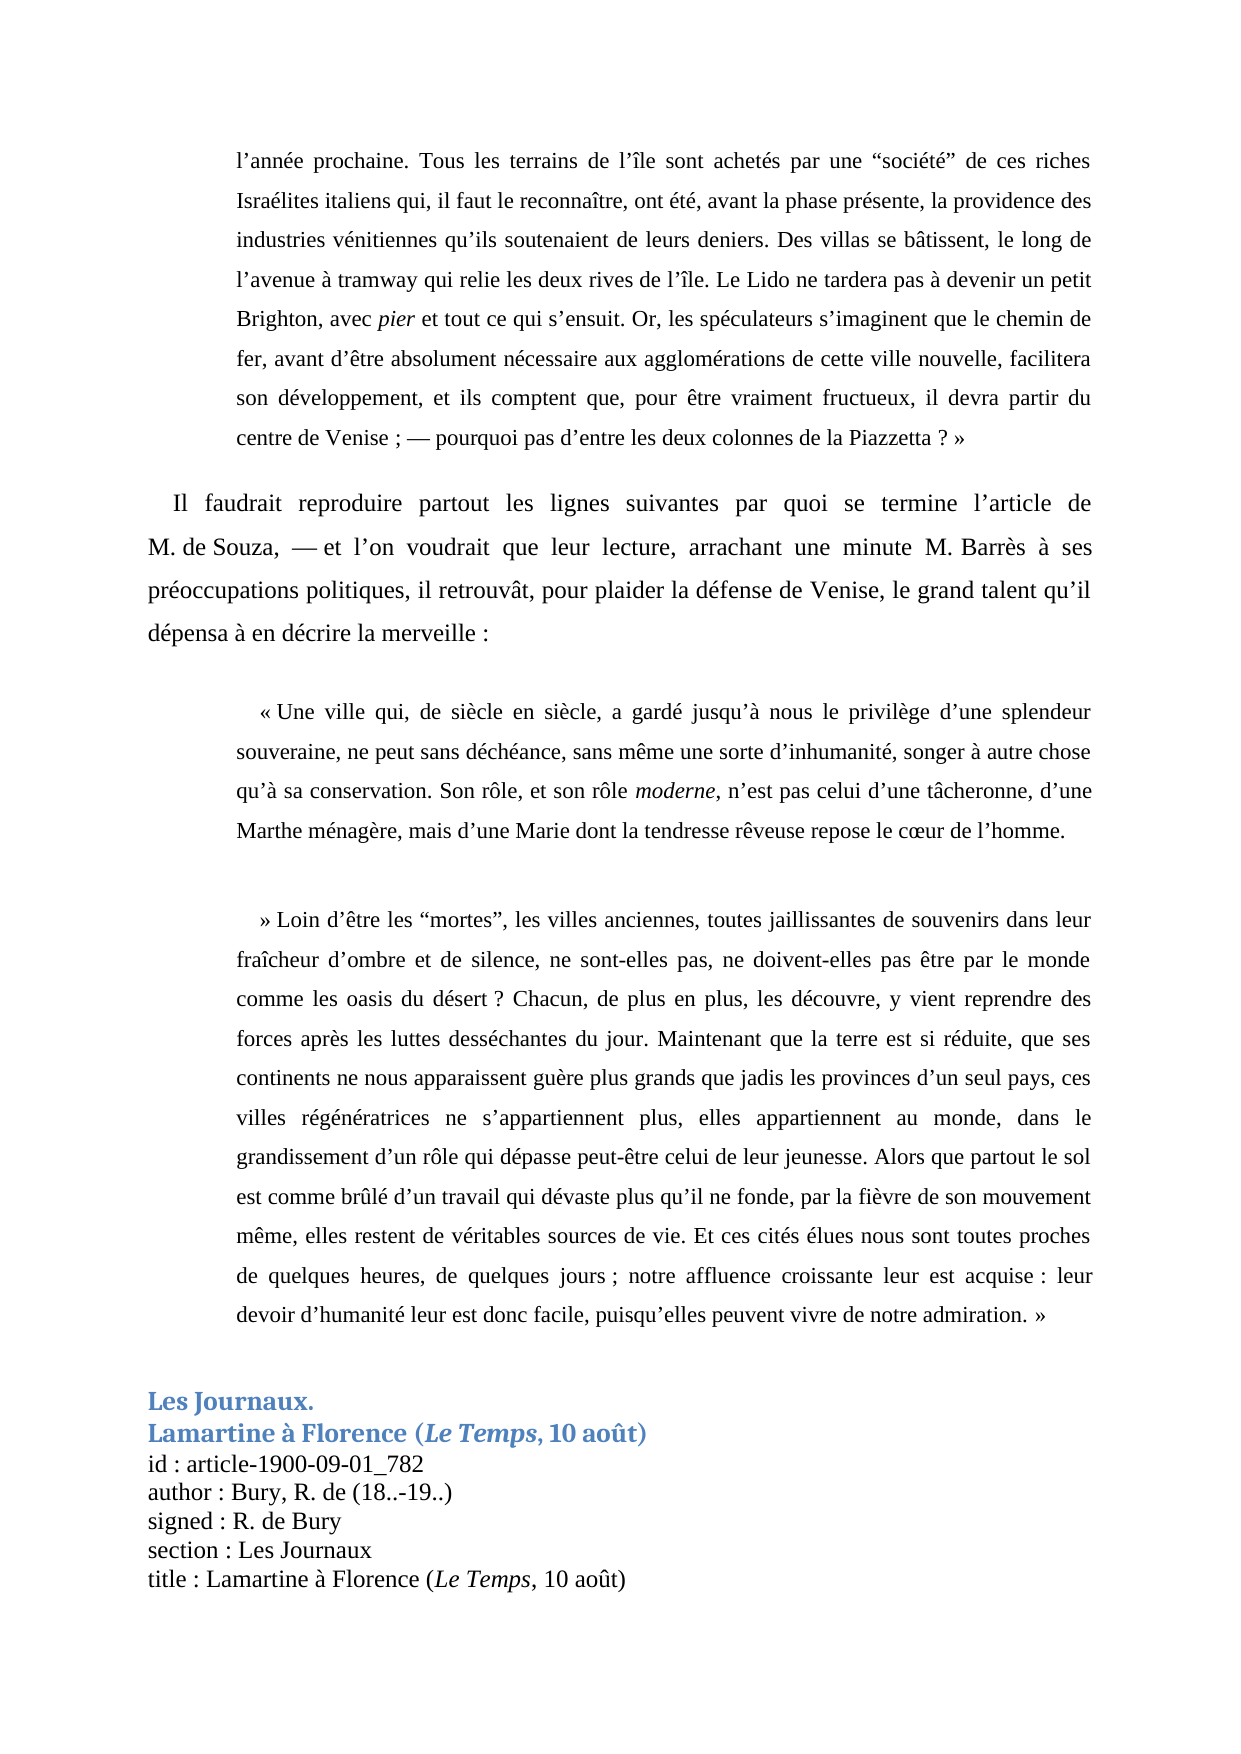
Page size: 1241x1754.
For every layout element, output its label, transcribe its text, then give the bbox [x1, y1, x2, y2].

text « Une ville qui, de siècle en siècle, a gardé jusqu’à nous le privilège d’une splendeur souveraine, ne peut sans déchéance, sans même une sorte d’inhumanité, songer à autre chose qu’à sa conservation. Son rôle, et son rôle moderne, n’est pas celui d’une tâcheronne, d’une Marthe ménagère, mais d’une Marie dont la tendresse rêveuse repose le cœur de l’homme. [236, 698, 1093, 843]
text section : Les Journaux [148, 1535, 1093, 1564]
text author : Bury, R. de (18..-19..) [148, 1477, 1093, 1506]
subtitle Les Journaux. Lamartine à Florence (Le Temps, 10 août) [148, 1386, 1093, 1449]
text Il faudrait reproduire partout les lignes suivantes par quoi se termine l’article de M. de Souza, — et l’on voudrait que leur lecture, arrachant une minute M. Barrès à ses préoccupations politiques, il retrouvât, pour plaider la défense de Venise, le grand talent qu’il dépensa à en décrire la merveille : [148, 488, 1093, 647]
text l’année prochaine. Tous les terrains de l’île sont achetés par une “société” de ces riches Israélites italiens qui, il faut le reconnaître, ont été, avant la phase présente, la providence des industries vénitiennes qu’ils soutenaient de leurs deniers. Des villas se bâtissent, le long de l’avenue à tramway qui relie les deux rives de l’île. Le Lido ne tardera pas à devenir un petit Brighton, avec pier et tout ce qui s’ensuit. Or, les spéculateurs s’imaginent que le chemin de fer, avant d’être absolument nécessaire aux agglomérations de cette ville nouvelle, facilitera son développement, et ils comptent que, pour être vraiment fructueux, il devra partir du centre de Venise ; — pourquoi pas d’entre les deux colonnes de la Piazzetta ? » [236, 148, 1093, 450]
text signed : R. de Bury [148, 1506, 1093, 1535]
text id : article-1900-09-01_782 [148, 1449, 1093, 1477]
text title : Lamartine à Florence (Le Temps, 10 août) [148, 1564, 1093, 1592]
text » Loin d’être les “mortes”, les villes anciennes, toutes jaillissantes de souvenirs dans leur fraîcheur d’ombre et de silence, ne sont-elles pas, ne doivent-elles pas être par le monde comme les oasis du désert ? Chacun, de plus en plus, les découvre, y vient reprendre des forces après les luttes desséchantes du jour. Maintenant que la terre est si réduite, que ses continents ne nous apparaissent guère plus grands que jadis les provinces d’un seul pays, ces villes régénératrices ne s’appartiennent plus, elles appartiennent au monde, dans le grandissement d’un rôle qui dépasse peut-être celui de leur jeunesse. Alors que partout le sol est comme brûlé d’un travail qui dévaste plus qu’il ne fonde, par la fièvre de son mouvement même, elles restent de véritables sources de vie. Et ces cités élues nous sont toutes proches de quelques heures, de quelques jours ; notre affluence croissante leur est acquise : leur devoir d’humanité leur est donc facile, puisqu’elles peuvent vivre de notre admiration. » [236, 906, 1093, 1327]
